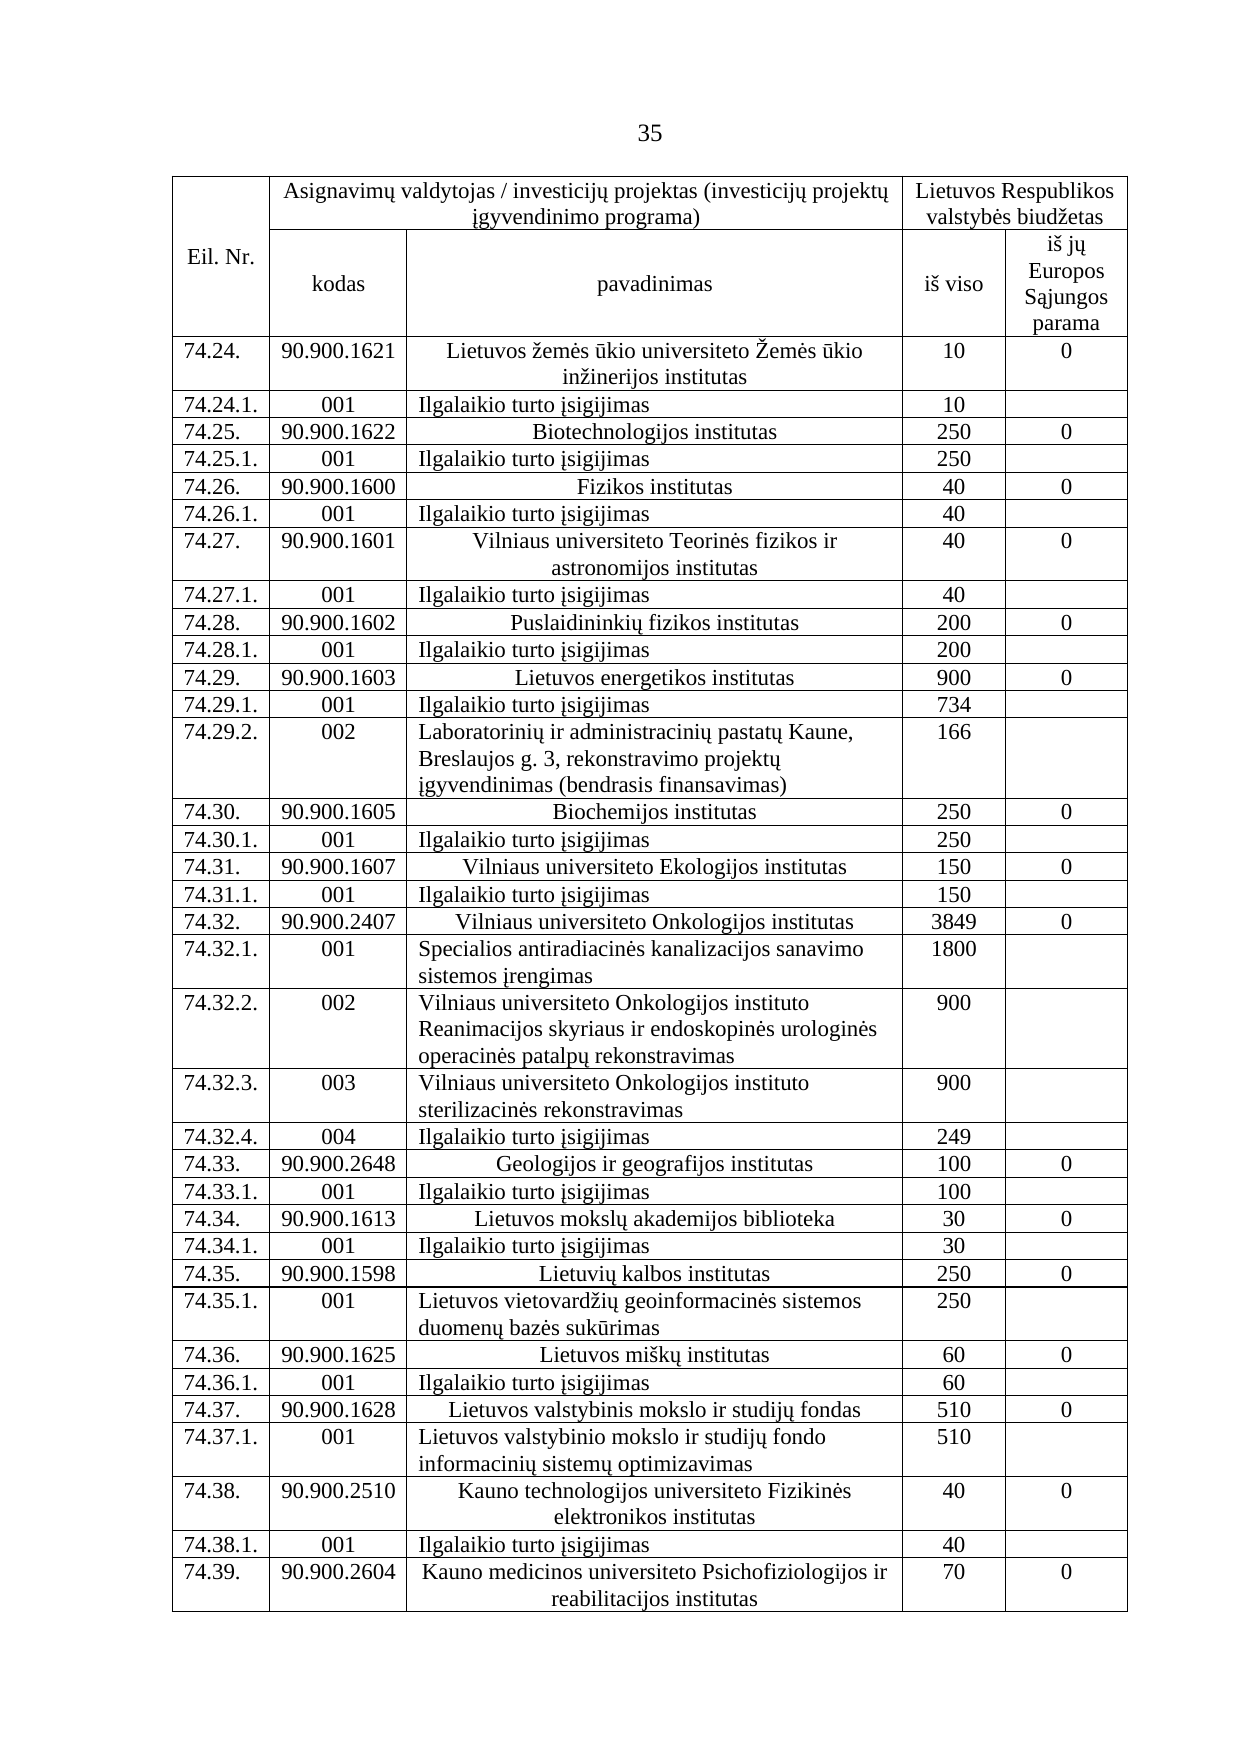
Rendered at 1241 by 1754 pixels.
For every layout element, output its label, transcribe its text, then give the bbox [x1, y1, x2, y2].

table_cell Lietuvos energetikos institutas [407, 664, 902, 690]
table_cell 74.29.1. [173, 691, 269, 717]
table_cell 0 [1006, 609, 1127, 635]
table_cell 90.900.1625 [270, 1341, 406, 1367]
table_cell pavadinimas [407, 230, 902, 336]
table_cell [1006, 826, 1127, 852]
table_cell 250 [903, 1260, 1005, 1286]
table_header Lietuvos Respublikos valstybės biudžetas [903, 177, 1127, 229]
table_cell 0 [1006, 1396, 1127, 1422]
table_cell [1006, 1369, 1127, 1395]
table_cell Ilgalaikio turto įsigijimas [407, 636, 902, 662]
table_cell Puslaidininkių fizikos institutas [407, 609, 902, 635]
table_cell 0 [1006, 337, 1127, 389]
table_cell 74.30.1. [173, 826, 269, 852]
table_cell Ilgalaikio turto įsigijimas [407, 1123, 902, 1149]
table_cell 74.39. [173, 1558, 269, 1611]
table_cell 40 [903, 528, 1005, 580]
table_cell 249 [903, 1123, 1005, 1149]
table_cell Biochemijos institutas [407, 799, 902, 825]
table_cell 90.900.2407 [270, 908, 406, 934]
table_cell Lietuvos žemės ūkio universiteto Žemės ūkio inžinerijos institutas [407, 337, 902, 389]
table_cell 250 [903, 418, 1005, 444]
table_cell 74.37. [173, 1396, 269, 1422]
table_cell Lietuvių kalbos institutas [407, 1260, 902, 1286]
table_cell [1006, 636, 1127, 662]
table_cell iš viso [903, 230, 1005, 336]
table_cell 74.32.2. [173, 989, 269, 1068]
table_cell 001 [270, 881, 406, 907]
table_cell 0 [1006, 418, 1127, 444]
table_cell Ilgalaikio turto įsigijimas [407, 581, 902, 608]
table_cell 001 [270, 691, 406, 717]
table_cell 74.34.1. [173, 1233, 269, 1259]
table_cell 250 [903, 1288, 1005, 1340]
table_cell 10 [903, 391, 1005, 417]
table_cell Vilniaus universiteto Onkologijos institutas [407, 908, 902, 934]
table_cell 74.32.4. [173, 1123, 269, 1149]
table_cell [1006, 1178, 1127, 1204]
table_cell [1006, 989, 1127, 1068]
table_cell 74.26.1. [173, 500, 269, 527]
table_cell 90.900.1621 [270, 337, 406, 389]
table_cell 90.900.1600 [270, 473, 406, 499]
table_cell Biotechnologijos institutas [407, 418, 902, 444]
table_header Eil. Nr. [173, 177, 269, 336]
table_cell [1006, 1423, 1127, 1476]
table_cell Specialios antiradiacinės kanalizacijos sanavimo sistemos įrengimas [407, 935, 902, 988]
table_cell 0 [1006, 853, 1127, 879]
table_cell 002 [270, 989, 406, 1068]
table_cell 900 [903, 1069, 1005, 1122]
table_cell 510 [903, 1423, 1005, 1476]
table_cell Laboratorinių ir administracinių pastatų Kaune, Breslaujos g. 3, rekonstravimo projektų įgyvendinimas (bendrasis finansavimas) [407, 718, 902, 797]
table_cell 0 [1006, 1341, 1127, 1367]
table_cell 74.29.2. [173, 718, 269, 797]
table_cell 90.900.2510 [270, 1477, 406, 1530]
table_cell 250 [903, 826, 1005, 852]
table_cell kodas [270, 230, 406, 336]
table_cell [1006, 691, 1127, 717]
table_cell 003 [270, 1069, 406, 1122]
table_cell 734 [903, 691, 1005, 717]
table_cell 004 [270, 1123, 406, 1149]
table_cell 70 [903, 1558, 1005, 1611]
table_cell 74.30. [173, 799, 269, 825]
table_cell 0 [1006, 473, 1127, 499]
table_cell 74.27. [173, 528, 269, 580]
table_cell 40 [903, 1477, 1005, 1530]
table_cell Ilgalaikio turto įsigijimas [407, 1531, 902, 1557]
table_cell 90.900.1602 [270, 609, 406, 635]
table_cell 0 [1006, 799, 1127, 825]
table_cell iš jų Europos Sąjungos parama [1006, 230, 1127, 336]
table_cell 001 [270, 391, 406, 417]
table_cell 250 [903, 799, 1005, 825]
table_cell 40 [903, 473, 1005, 499]
table_cell 001 [270, 636, 406, 662]
table_cell Vilniaus universiteto Ekologijos institutas [407, 853, 902, 879]
table_cell 74.35. [173, 1260, 269, 1286]
table_cell 900 [903, 664, 1005, 690]
table_cell 90.900.1605 [270, 799, 406, 825]
table_cell 30 [903, 1205, 1005, 1232]
table_cell 74.33. [173, 1150, 269, 1177]
table_cell 100 [903, 1150, 1005, 1177]
table_cell 900 [903, 989, 1005, 1068]
table_cell 0 [1006, 1150, 1127, 1177]
table_cell 001 [270, 1178, 406, 1204]
table_cell Lietuvos vietovardžių geoinformacinės sistemos duomenų bazės sukūrimas [407, 1288, 902, 1340]
table_cell 001 [270, 826, 406, 852]
table_cell Ilgalaikio turto įsigijimas [407, 1369, 902, 1395]
table_cell 0 [1006, 908, 1127, 934]
table_cell 74.31.1. [173, 881, 269, 907]
table_cell 74.31. [173, 853, 269, 879]
table_cell 1800 [903, 935, 1005, 988]
table_cell [1006, 1123, 1127, 1149]
table_cell 001 [270, 935, 406, 988]
table_cell Lietuvos valstybinis mokslo ir studijų fondas [407, 1396, 902, 1422]
table_cell 0 [1006, 1205, 1127, 1232]
table_cell Lietuvos valstybinio mokslo ir studijų fondo informacinių sistemų optimizavimas [407, 1423, 902, 1476]
table_cell 74.33.1. [173, 1178, 269, 1204]
table_cell 74.27.1. [173, 581, 269, 608]
table_cell 001 [270, 1423, 406, 1476]
table_cell 10 [903, 337, 1005, 389]
table_cell Ilgalaikio turto įsigijimas [407, 445, 902, 472]
table_cell [1006, 935, 1127, 988]
table_cell 150 [903, 853, 1005, 879]
table_cell 60 [903, 1341, 1005, 1367]
table_cell 002 [270, 718, 406, 797]
table_cell Kauno technologijos universiteto Fizikinės elektronikos institutas [407, 1477, 902, 1530]
table_cell [1006, 581, 1127, 608]
table_cell [1006, 391, 1127, 417]
table_cell 74.36.1. [173, 1369, 269, 1395]
table_cell 001 [270, 1288, 406, 1340]
table_cell 74.36. [173, 1341, 269, 1367]
table_cell 250 [903, 445, 1005, 472]
table_cell 40 [903, 581, 1005, 608]
table_cell Kauno medicinos universiteto Psichofiziologijos ir reabilitacijos institutas [407, 1558, 902, 1611]
table_cell 90.900.1628 [270, 1396, 406, 1422]
table_cell Vilniaus universiteto Teorinės fizikos ir astronomijos institutas [407, 528, 902, 580]
table_cell 74.38.1. [173, 1531, 269, 1557]
table_cell 40 [903, 1531, 1005, 1557]
table_cell 0 [1006, 1558, 1127, 1611]
table_cell 90.900.2648 [270, 1150, 406, 1177]
table_cell Ilgalaikio turto įsigijimas [407, 500, 902, 527]
table_cell 90.900.2604 [270, 1558, 406, 1611]
table_cell 166 [903, 718, 1005, 797]
table_cell Ilgalaikio turto įsigijimas [407, 691, 902, 717]
table_cell Lietuvos miškų institutas [407, 1341, 902, 1367]
table_cell [1006, 445, 1127, 472]
table_cell [1006, 500, 1127, 527]
table_cell 90.900.1622 [270, 418, 406, 444]
table_cell Ilgalaikio turto įsigijimas [407, 391, 902, 417]
table_cell 90.900.1607 [270, 853, 406, 879]
table_cell Vilniaus universiteto Onkologijos instituto Reanimacijos skyriaus ir endoskopinės urologinės operacinės patalpų rekonstravimas [407, 989, 902, 1068]
table_cell 74.24.1. [173, 391, 269, 417]
table_cell [1006, 1069, 1127, 1122]
table_cell 74.25. [173, 418, 269, 444]
table_cell 74.38. [173, 1477, 269, 1530]
table_cell 74.37.1. [173, 1423, 269, 1476]
table_cell 510 [903, 1396, 1005, 1422]
table_cell 60 [903, 1369, 1005, 1395]
table_cell 0 [1006, 528, 1127, 580]
table_cell Geologijos ir geografijos institutas [407, 1150, 902, 1177]
table_cell [1006, 718, 1127, 797]
table_cell Ilgalaikio turto įsigijimas [407, 826, 902, 852]
table_header Asignavimų valdytojas / investicijų projektas (investicijų projektų įgyvendinimo programa) [270, 177, 902, 229]
table_cell 74.24. [173, 337, 269, 389]
table_cell 001 [270, 500, 406, 527]
table_cell 74.32.3. [173, 1069, 269, 1122]
table_cell 90.900.1598 [270, 1260, 406, 1286]
table_cell 74.26. [173, 473, 269, 499]
table_cell 74.34. [173, 1205, 269, 1232]
table_cell 001 [270, 1369, 406, 1395]
table_cell 0 [1006, 664, 1127, 690]
table_cell [1006, 1233, 1127, 1259]
table_cell 001 [270, 1233, 406, 1259]
table_cell Ilgalaikio turto įsigijimas [407, 1233, 902, 1259]
table_cell [1006, 1288, 1127, 1340]
table_cell 90.900.1603 [270, 664, 406, 690]
table_cell 74.32. [173, 908, 269, 934]
table_cell 74.35.1. [173, 1288, 269, 1340]
table_cell 0 [1006, 1260, 1127, 1286]
table_cell 200 [903, 636, 1005, 662]
table_cell 90.900.1601 [270, 528, 406, 580]
table_cell [1006, 881, 1127, 907]
table_cell Fizikos institutas [407, 473, 902, 499]
table_cell 74.32.1. [173, 935, 269, 988]
table_cell 3849 [903, 908, 1005, 934]
table_cell 150 [903, 881, 1005, 907]
table_cell Lietuvos mokslų akademijos biblioteka [407, 1205, 902, 1232]
table_cell 74.25.1. [173, 445, 269, 472]
table_cell 001 [270, 1531, 406, 1557]
table_cell 0 [1006, 1477, 1127, 1530]
table_cell 90.900.1613 [270, 1205, 406, 1232]
table_cell 74.28. [173, 609, 269, 635]
table_cell Vilniaus universiteto Onkologijos instituto sterilizacinės rekonstravimas [407, 1069, 902, 1122]
table_cell [1006, 1531, 1127, 1557]
table_cell Ilgalaikio turto įsigijimas [407, 881, 902, 907]
table_cell 30 [903, 1233, 1005, 1259]
table_cell 001 [270, 581, 406, 608]
table_cell 100 [903, 1178, 1005, 1204]
table_cell 74.28.1. [173, 636, 269, 662]
table_cell 200 [903, 609, 1005, 635]
table_cell Ilgalaikio turto įsigijimas [407, 1178, 902, 1204]
table_cell 001 [270, 445, 406, 472]
table_cell 74.29. [173, 664, 269, 690]
table_cell 40 [903, 500, 1005, 527]
